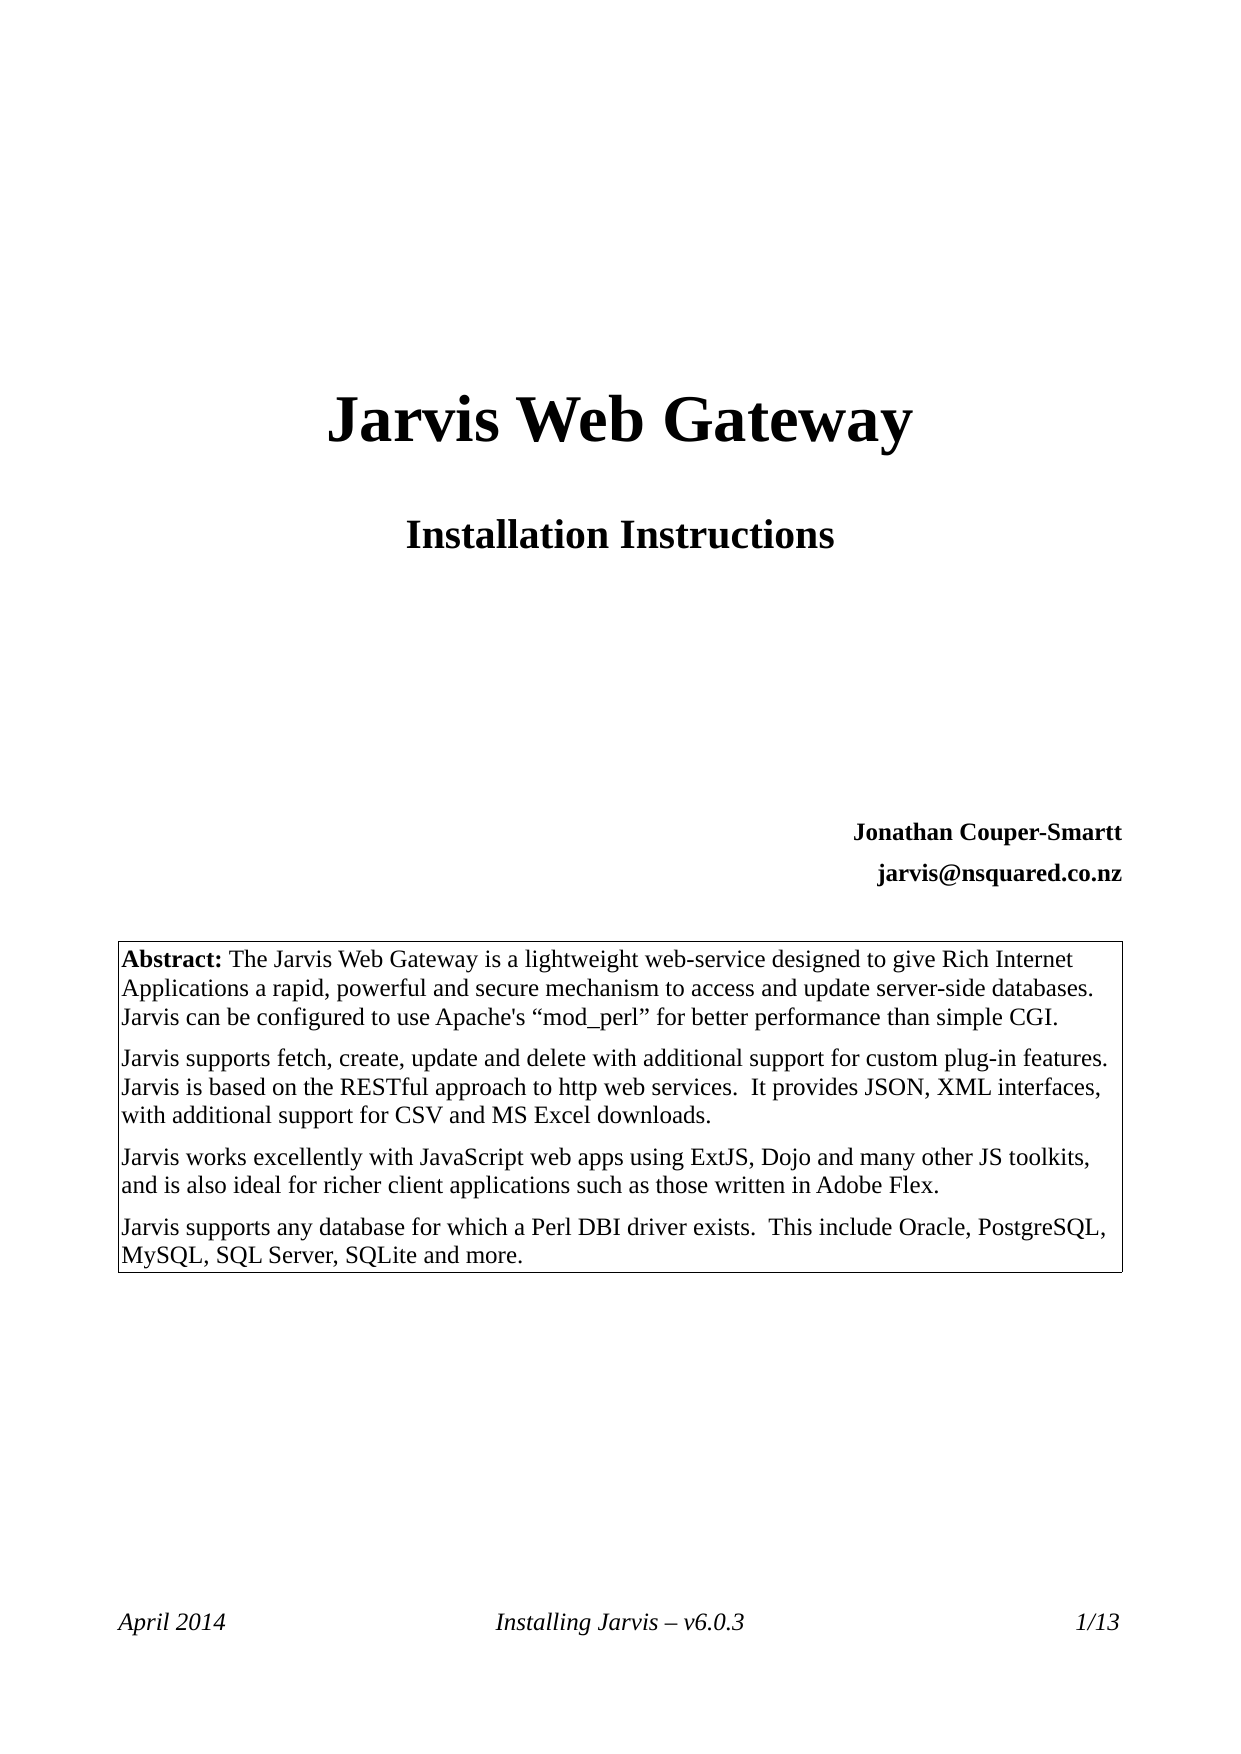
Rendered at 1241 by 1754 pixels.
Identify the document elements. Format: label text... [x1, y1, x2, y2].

text Jarvis supports fetch, create, update and delete with additional support for custom plug-in features. Jarvis is based on the RESTful approach to http web services. It provides JSON, XML interfaces, with additional support for CSV and MS Excel downloads. [119, 1040, 1122, 1129]
text Abstract: The Jarvis Web Gateway is a lightweight web-service designed to give Rich Internet Applications a rapid, powerful and secure mechanism to access and update server-side databases. Jarvis can be configured to use Apache's “mod_perl” for better performance than simple CGI. [119, 942, 1122, 1030]
text Jarvis works excellently with JavaScript web apps using ExtJS, Dojo and many other JS toolkits, and is also ideal for richer client applications such as those written in Adobe Flex. [119, 1138, 1122, 1199]
text Installation Instructions [118, 509, 1122, 557]
text Jonathan Couper-Smartt [118, 817, 1122, 846]
text Jarvis supports any database for which a Perl DBI driver exists. This include Oracle, PostgreSQL, MySQL, SQL Server, SQLite and more. [119, 1208, 1122, 1272]
text jarvis@nsquared.co.nz [118, 858, 1122, 887]
text Jarvis Web Gateway [118, 379, 1122, 456]
